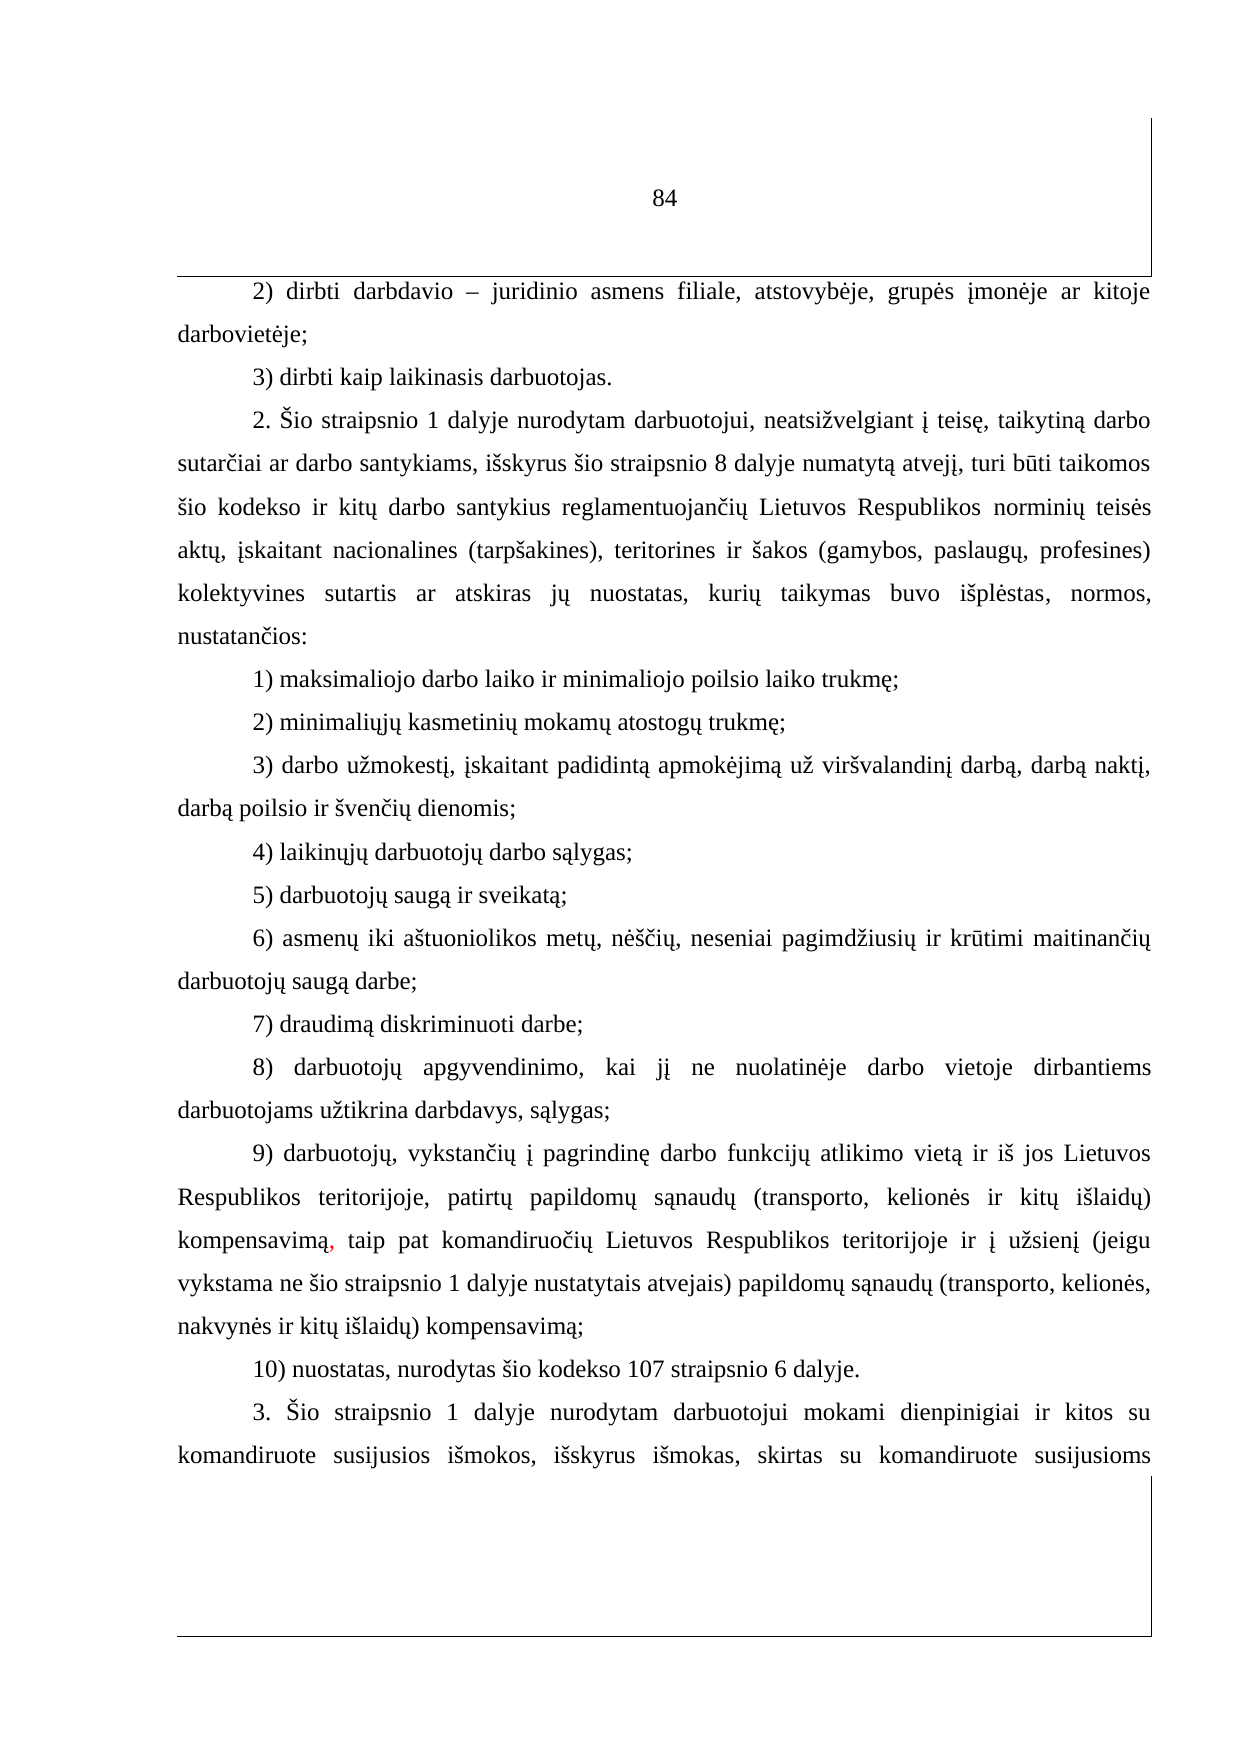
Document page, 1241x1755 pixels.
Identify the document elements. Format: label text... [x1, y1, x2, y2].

text 3) darbo užmokestį, įskaitant padidintą apmokėjimą už viršvalandinį darbą, darbą naktį, darbą poilsio ir švenčių dienomis; [177, 750, 1152, 822]
text 10) nuostatas, nurodytas šio kodekso 107 straipsnio 6 dalyje. [177, 1354, 1152, 1383]
text 4) laikinųjų darbuotojų darbo sąlygas; [177, 837, 1152, 865]
text 1) maksimaliojo darbo laiko ir minimaliojo poilsio laiko trukmę; [177, 664, 1152, 693]
text 8) darbuotojų apgyvendinimo, kai jį ne nuolatinėje darbo vietoje dirbantiems darbuotojams užtikrina darbdavys, sąlygas; [177, 1052, 1152, 1124]
text 3) dirbti kaip laikinasis darbuotojas. [177, 362, 1152, 391]
text 2) minimaliųjų kasmetinių mokamų atostogų trukmę; [177, 707, 1152, 736]
text 6) asmenų iki aštuoniolikos metų, nėščių, neseniai pagimdžiusių ir krūtimi maitinančių darbuotojų saugą darbe; [177, 923, 1152, 995]
text 3. Šio straipsnio 1 dalyje nurodytam darbuotojui mokami dienpinigiai ir kitos su komandiruote susijusios išmokos, išskyrus išmokas, skirtas su komandiruote susijusioms [177, 1397, 1152, 1469]
text 5) darbuotojų saugą ir sveikatą; [177, 880, 1152, 908]
text 2) dirbti darbdavio – juridinio asmens filiale, atstovybėje, grupės įmonėje ar kitoje darbovietėje; [177, 276, 1152, 348]
text 2. Šio straipsnio 1 dalyje nurodytam darbuotojui, neatsižvelgiant į teisę, taikytiną darbo sutarčiai ar darbo santykiams, išskyrus šio straipsnio 8 dalyje numatytą atvejį, turi būti taikomos šio kodekso ir kitų darbo santykius reglamentuojančių Lietuvos Respublikos norminių teisės aktų, įskaitant nacionalines (tarpšakines), teritorines ir šakos (gamybos, paslaugų, profesines) kolektyvines sutartis ar atskiras jų nuostatas, kurių taikymas buvo išplėstas, normos, nustatančios: [177, 405, 1152, 650]
text 9) darbuotojų, vykstančių į pagrindinę darbo funkcijų atlikimo vietą ir iš jos Lietuvos Respublikos teritorijoje, patirtų papildomų sąnaudų (transporto, kelionės ir kitų išlaidų) kompensavimą, taip pat komandiruočių Lietuvos Respublikos teritorijoje ir į užsienį (jeigu vykstama ne šio straipsnio 1 dalyje nustatytais atvejais) papildomų sąnaudų (transporto, kelionės, nakvynės ir kitų išlaidų) kompensavimą; [177, 1138, 1152, 1340]
text 7) draudimą diskriminuoti darbe; [177, 1009, 1152, 1038]
